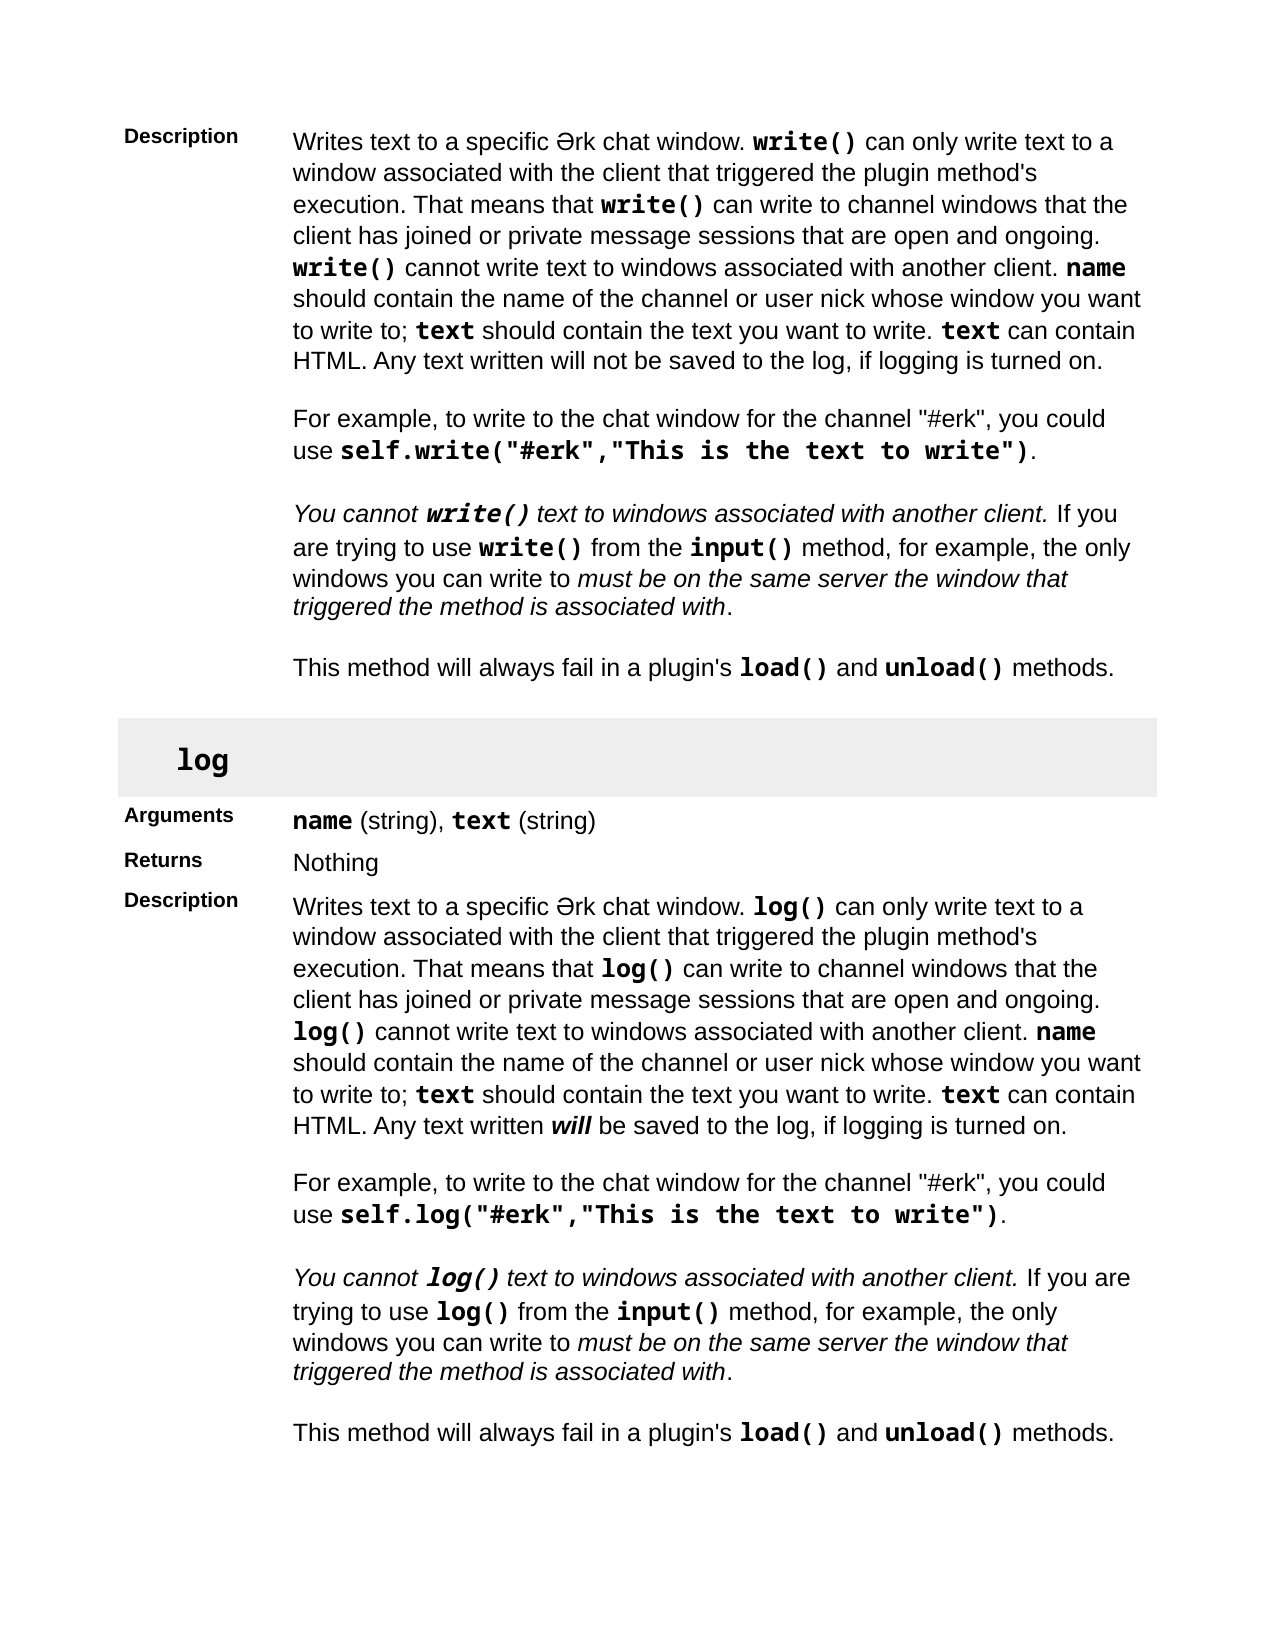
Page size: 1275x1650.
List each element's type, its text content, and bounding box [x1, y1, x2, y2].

table_cell Description [118, 118, 287, 689]
table_header log [118, 718, 287, 797]
table_cell Arguments [118, 797, 287, 842]
table_cell name (string), text (string) [287, 797, 1157, 842]
table_cell Writes text to a specific Ərk chat window. write() can only write text to a window associated with the client that triggered the plugin method's execution. That means that write() can write to channel windows that the client has joined or private message sessions that are open and ongoing. write() cannot write text to windows associated with another client. name should contain the name of the channel or user nick whose window you want to write to; text should contain the text you want to write. text can contain HTML. Any text written will not be saved to the log, if logging is turned on. For example, to write to the chat window for the channel "#erk", you could use self.write("#erk","This is the text to write"). You cannot write() text to windows associated with another client. If you are trying to use write() from the input() method, for example, the only windows you can write to must be on the same server the window that triggered the method is associated with. This method will always fail in a plugin's load() and unload() methods. [287, 118, 1157, 689]
table_cell Description [118, 883, 287, 1454]
table_cell Nothing [287, 843, 1157, 883]
table_header [287, 718, 1157, 797]
table_cell Returns [118, 843, 287, 883]
table_cell Writes text to a specific Ərk chat window. log() can only write text to a window associated with the client that triggered the plugin method's execution. That means that log() can write to channel windows that the client has joined or private message sessions that are open and ongoing. log() cannot write text to windows associated with another client. name should contain the name of the channel or user nick whose window you want to write to; text should contain the text you want to write. text can contain HTML. Any text written will be saved to the log, if logging is turned on. For example, to write to the chat window for the channel "#erk", you could use self.log("#erk","This is the text to write"). You cannot log() text to windows associated with another client. If you are trying to use log() from the input() method, for example, the only windows you can write to must be on the same server the window that triggered the method is associated with. This method will always fail in a plugin's load() and unload() methods. [287, 883, 1157, 1454]
